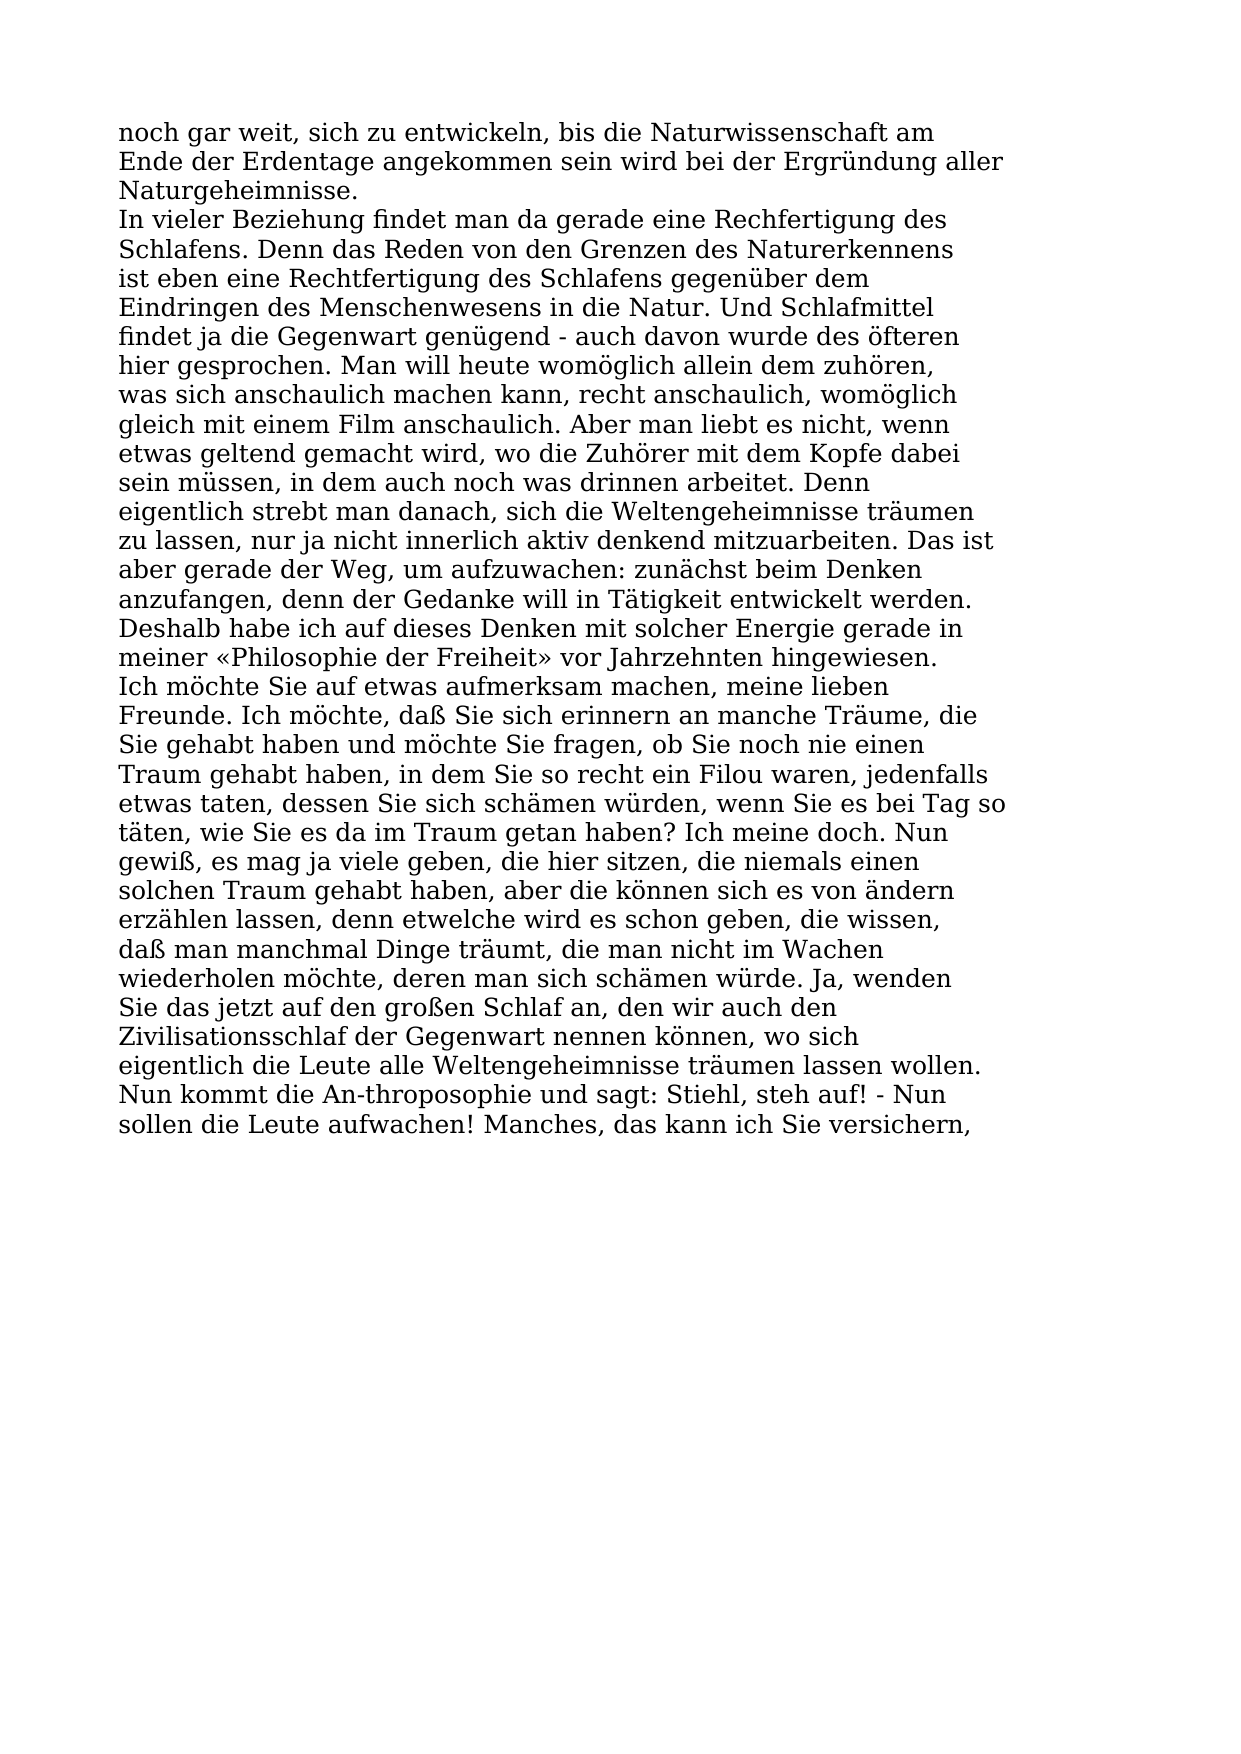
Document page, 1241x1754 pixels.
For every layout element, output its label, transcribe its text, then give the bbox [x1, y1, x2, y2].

text etwas taten, dessen Sie sich schämen würden, wenn Sie es bei Tag so [118, 789, 1122, 818]
text hier gesprochen. Man will heute womöglich allein dem zuhören, [118, 351, 1122, 381]
text Schlafens. Denn das Reden von den Grenzen des Naturerkennens [118, 235, 1122, 264]
text gleich mit einem Film anschaulich. Aber man liebt es nicht, wenn [118, 410, 1122, 439]
text Nun kommt die An-throposophie und sagt: Stiehl, steh auf! - Nun [118, 1081, 1122, 1110]
text ist eben eine Rechtfertigung des Schlafens gegenüber dem [118, 264, 1122, 293]
text erzählen lassen, denn etwelche wird es schon geben, die wissen, [118, 906, 1122, 935]
text Traum gehabt haben, in dem Sie so recht ein Filou waren, jedenfalls [118, 760, 1122, 789]
text Naturgeheimnisse. [118, 176, 1122, 206]
text wiederholen möchte, deren man sich schämen würde. Ja, wenden [118, 964, 1122, 993]
text daß man manchmal Dinge träumt, die man nicht im Wachen [118, 935, 1122, 964]
text täten, wie Sie es da im Traum getan haben? Ich meine doch. Nun [118, 818, 1122, 847]
text Sie gehabt haben und möchte Sie fragen, ob Sie noch nie einen [118, 731, 1122, 760]
text anzufangen, denn der Gedanke will in Tätigkeit entwickelt werden. [118, 585, 1122, 614]
text solchen Traum gehabt haben, aber die können sich es von ändern [118, 876, 1122, 906]
text was sich anschaulich machen kann, recht anschaulich, womöglich [118, 381, 1122, 410]
text etwas geltend gemacht wird, wo die Zuhörer mit dem Kopfe dabei [118, 439, 1122, 468]
text Eindringen des Menschenwesens in die Natur. Und Schlafmittel [118, 293, 1122, 322]
text Zivilisationsschlaf der Gegenwart nennen können, wo sich [118, 1022, 1122, 1051]
text sollen die Leute aufwachen! Manches, das kann ich Sie versichern, [118, 1110, 1122, 1139]
text Ende der Erdentage angekommen sein wird bei der Ergründung aller [118, 147, 1122, 176]
text In vieler Beziehung findet man da gerade eine Rechfertigung des [118, 206, 1122, 235]
text gewiß, es mag ja viele geben, die hier sitzen, die niemals einen [118, 847, 1122, 876]
text meiner «Philosophie der Freiheit» vor Jahrzehnten hingewiesen. [118, 643, 1122, 672]
text noch gar weit, sich zu entwickeln, bis die Naturwissenschaft am [118, 118, 1122, 147]
text aber gerade der Weg, um aufzuwachen: zunächst beim Denken [118, 556, 1122, 585]
text eigentlich strebt man danach, sich die Weltengeheimnisse träumen [118, 497, 1122, 526]
text Deshalb habe ich auf dieses Denken mit solcher Energie gerade in [118, 614, 1122, 643]
text findet ja die Gegenwart genügend - auch davon wurde des öfteren [118, 322, 1122, 351]
text sein müssen, in dem auch noch was drinnen arbeitet. Denn [118, 468, 1122, 497]
text Freunde. Ich möchte, daß Sie sich erinnern an manche Träume, die [118, 701, 1122, 731]
text Ich möchte Sie auf etwas aufmerksam machen, meine lieben [118, 672, 1122, 701]
text zu lassen, nur ja nicht innerlich aktiv denkend mitzuarbeiten. Das ist [118, 526, 1122, 556]
text eigentlich die Leute alle Weltengeheimnisse träumen lassen wollen. [118, 1051, 1122, 1081]
text Sie das jetzt auf den großen Schlaf an, den wir auch den [118, 993, 1122, 1022]
